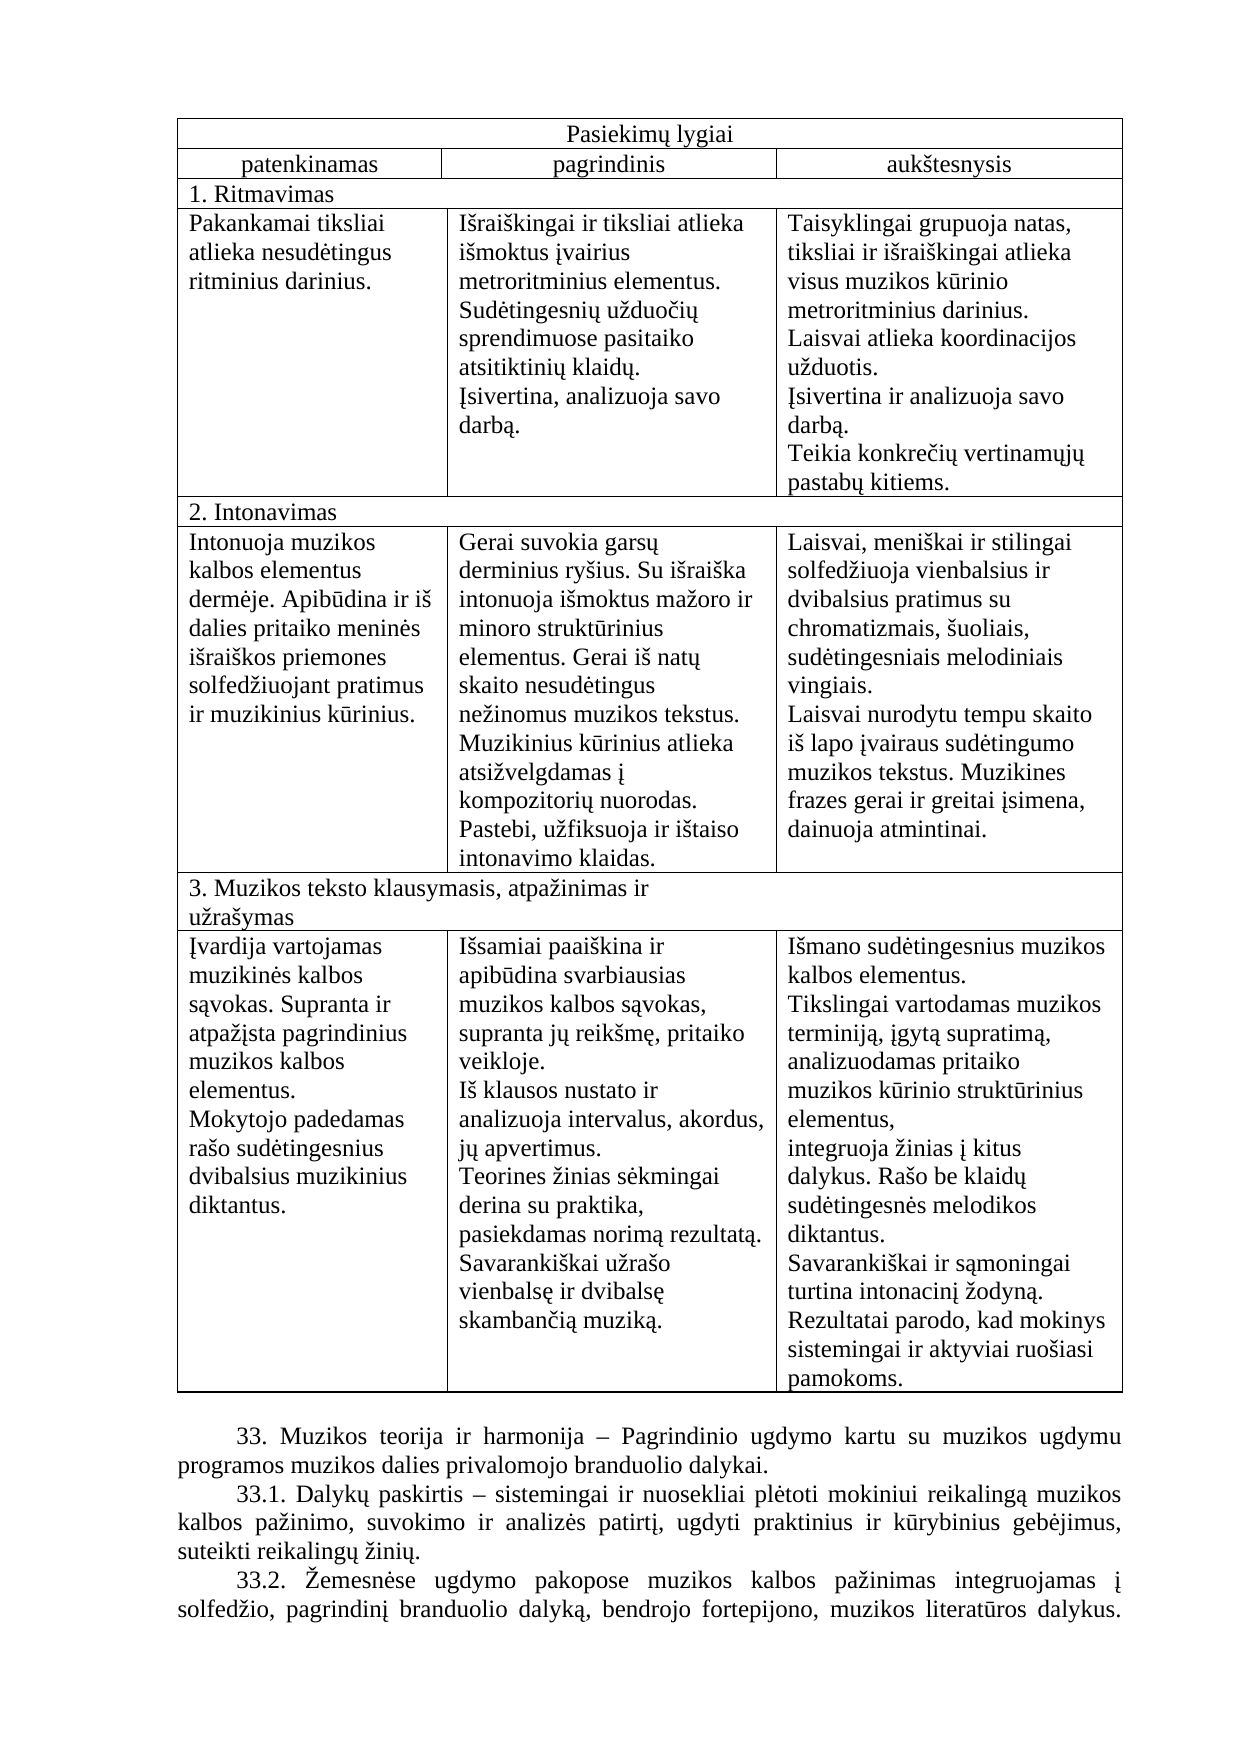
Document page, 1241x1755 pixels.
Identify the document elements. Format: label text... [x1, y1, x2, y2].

table_cell aukštesnysis [777, 149, 1122, 178]
table_cell 3. Muzikos teksto klausymasis, atpažinimas ir užrašymas [178, 873, 713, 930]
text 33. Muzikos teorija ir harmonija – Pagrindinio ugdymo kartu su muzikos ugdymu programos muzikos dalies privalomojo branduolio dalykai. [177, 1421, 1122, 1479]
text 33.2. Žemesnėse ugdymo pakopose muzikos kalbos pažinimas integruojamas į solfedžio, pagrindinį branduolio dalyką, bendrojo fortepijono, muzikos literatūros dalykus. [177, 1565, 1122, 1622]
table_cell Intonuoja muzikos kalbos elementus dermėje. Apibūdina ir iš dalies pritaiko meninės išraiškos priemones solfedžiuojant pratimus ir muzikinius kūrinius. [178, 527, 447, 872]
text 33.1. Dalykų paskirtis – sistemingai ir nuosekliai plėtoti mokiniui reikalingą muzikos kalbos pažinimo, suvokimo ir analizės patirtį, ugdyti praktinius ir kūrybinius gebėjimus, suteikti reikalingų žinių. [177, 1479, 1122, 1565]
table_cell 1. Ritmavimas [178, 179, 713, 207]
table_cell Išmano sudėtingesnius muzikos kalbos elementus. Tikslingai vartodamas muzikos terminiją, įgytą supratimą, analizuodamas pritaiko muzikos kūrinio struktūrinius elementus, integruoja žinias į kitus dalykus. Rašo be klaidų sudėtingesnės melodikos diktantus. Savarankiškai ir sąmoningai turtina intonacinį žodyną. Rezultatai parodo, kad mokinys sistemingai ir aktyviai ruošiasi pamokoms. [777, 931, 1122, 1391]
table_cell [714, 497, 776, 526]
table_cell 2. Intonavimas [178, 497, 713, 526]
table_cell patenkinamas [178, 149, 441, 178]
table_header Pasiekimų lygiai [178, 119, 1122, 148]
table_cell [714, 873, 776, 930]
table_cell [776, 497, 1122, 526]
table_cell Išsamiai paaiškina ir apibūdina svarbiausias muzikos kalbos sąvokas, supranta jų reikšmę, pritaiko veikloje. Iš klausos nustato ir analizuoja intervalus, akordus, jų apvertimus. Teorines žinias sėkmingai derina su praktika, pasiekdamas norimą rezultatą. Savarankiškai užrašo vienbalsę ir dvibalsę skambančią muziką. [448, 931, 776, 1391]
table_cell [714, 179, 776, 207]
table_cell Taisyklingai grupuoja natas, tiksliai ir išraiškingai atlieka visus muzikos kūrinio metroritminius darinius. Laisvai atlieka koordinacijos užduotis. Įsivertina ir analizuoja savo darbą. Teikia konkrečių vertinamųjų pastabų kitiems. [777, 209, 1122, 496]
table_cell Įvardija vartojamas muzikinės kalbos sąvokas. Supranta ir atpažįsta pagrindinius muzikos kalbos elementus. Mokytojo padedamas rašo sudėtingesnius dvibalsius muzikinius diktantus. [178, 931, 447, 1391]
table_cell [776, 179, 1122, 207]
table_cell pagrindinis [442, 149, 776, 178]
table_cell Gerai suvokia garsų derminius ryšius. Su išraiška intonuoja išmoktus mažoro ir minoro struktūrinius elementus. Gerai iš natų skaito nesudėtingus nežinomus muzikos tekstus. Muzikinius kūrinius atlieka atsižvelgdamas į kompozitorių nuorodas. Pastebi, užfiksuoja ir ištaiso intonavimo klaidas. [448, 527, 776, 872]
table_cell [776, 873, 1122, 930]
table_cell Pakankamai tiksliai atlieka nesudėtingus ritminius darinius. [178, 209, 447, 496]
table_cell Laisvai, meniškai ir stilingai solfedžiuoja vienbalsius ir dvibalsius pratimus su chromatizmais, šuoliais, sudėtingesniais melodiniais vingiais. Laisvai nurodytu tempu skaito iš lapo įvairaus sudėtingumo muzikos tekstus. Muzikines frazes gerai ir greitai įsimena, dainuoja atmintinai. [777, 527, 1122, 872]
table_cell Išraiškingai ir tiksliai atlieka išmoktus įvairius metroritminius elementus. Sudėtingesnių užduočių sprendimuose pasitaiko atsitiktinių klaidų. Įsivertina, analizuoja savo darbą. [448, 209, 776, 496]
